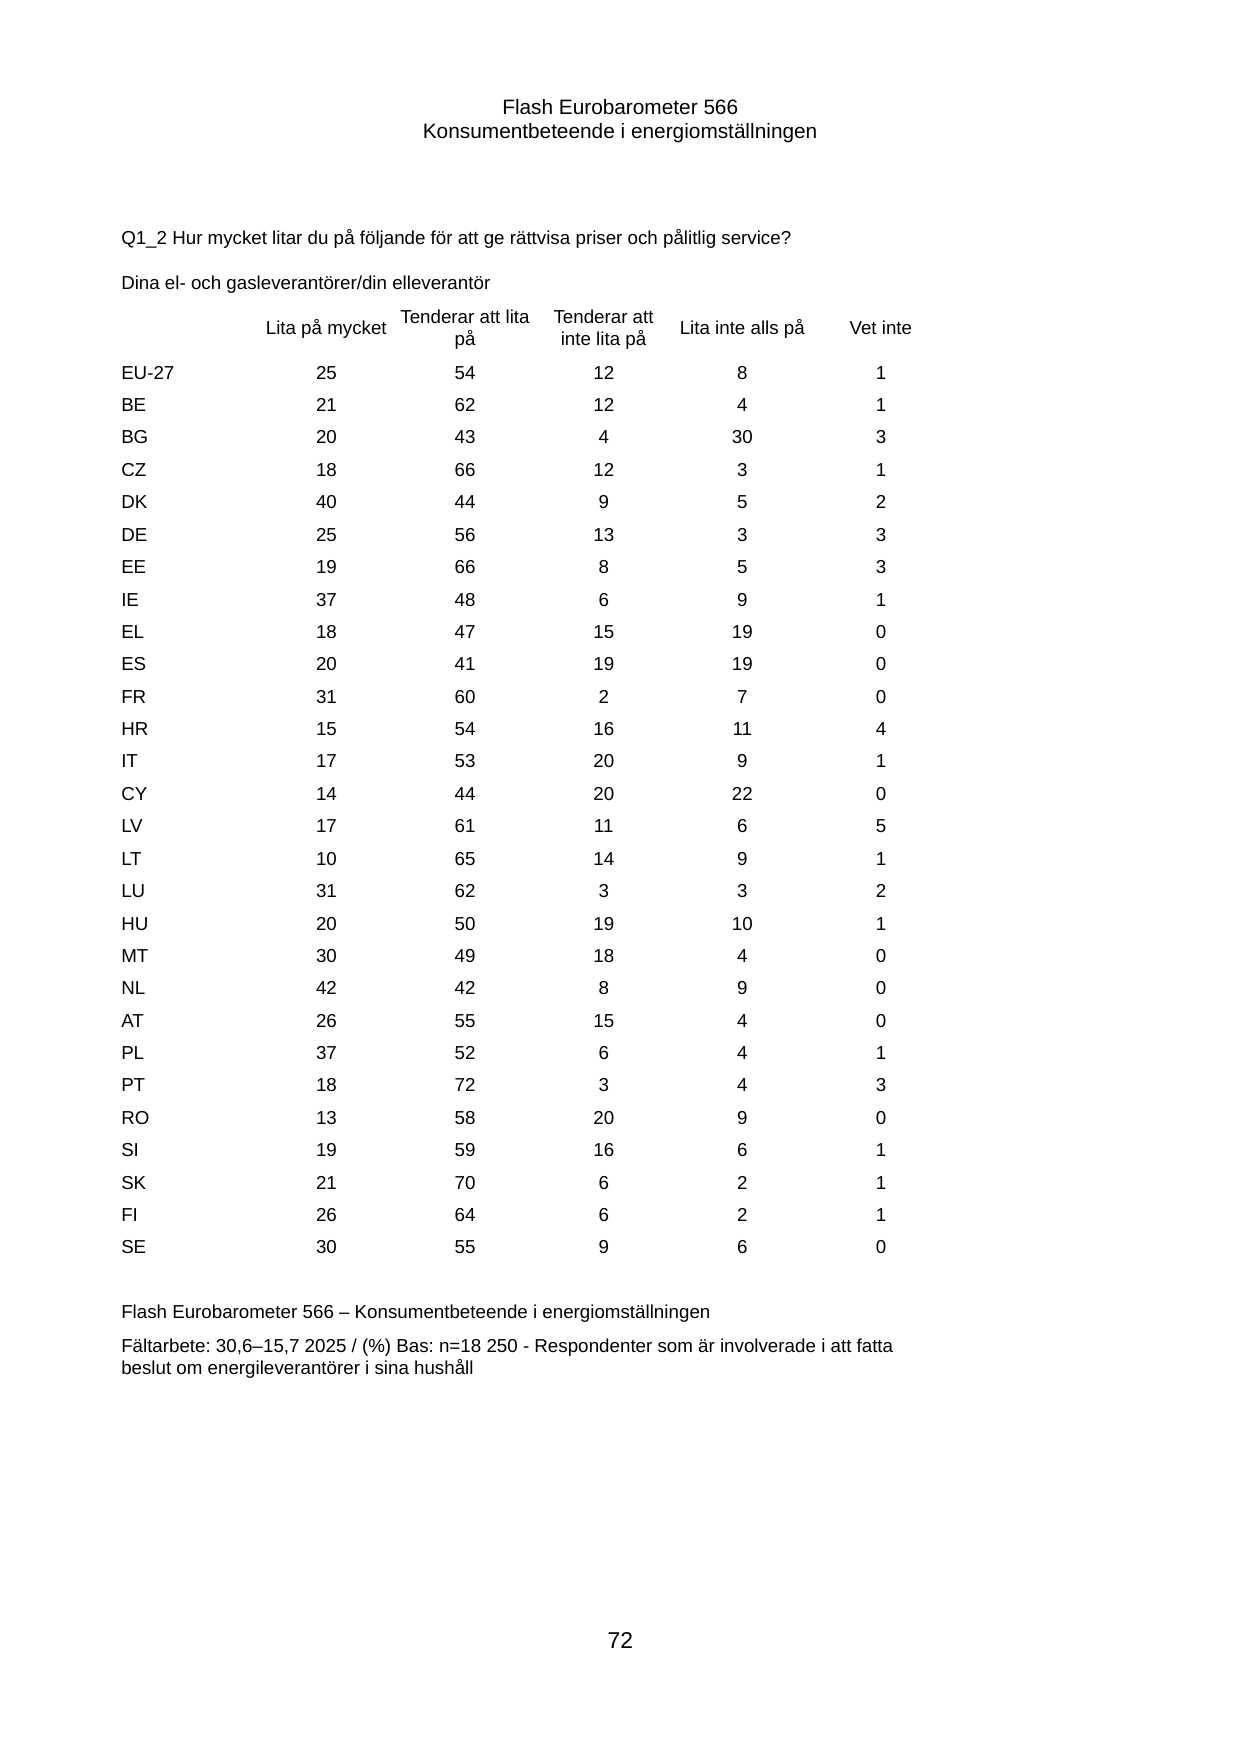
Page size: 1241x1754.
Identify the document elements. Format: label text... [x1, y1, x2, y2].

table_cell 0 [811, 648, 950, 680]
table_cell 30 [257, 1231, 395, 1263]
table_cell [118, 1263, 257, 1296]
table_cell 3 [811, 551, 950, 583]
table_cell 1 [811, 583, 950, 615]
table_cell 8 [673, 356, 811, 388]
table_cell 44 [395, 777, 534, 810]
table_cell 14 [257, 777, 395, 810]
table_cell 20 [534, 1101, 673, 1134]
table_cell HU [118, 907, 257, 939]
table_cell DK [118, 486, 257, 518]
table_cell 18 [257, 453, 395, 486]
table_cell 61 [395, 810, 534, 842]
table_cell 5 [811, 810, 950, 842]
table_cell 9 [534, 1231, 673, 1263]
table_cell [811, 1263, 950, 1296]
table_cell 8 [534, 972, 673, 1004]
table_cell 42 [395, 972, 534, 1004]
table_cell 25 [257, 518, 395, 551]
table_cell 18 [257, 615, 395, 648]
table_cell 2 [673, 1199, 811, 1231]
table_cell 4 [811, 713, 950, 745]
table_cell 4 [673, 1069, 811, 1101]
table_cell EL [118, 615, 257, 648]
table_cell 20 [257, 907, 395, 939]
table_cell 4 [534, 421, 673, 453]
table_cell 19 [673, 615, 811, 648]
table_cell [118, 299, 257, 356]
table_cell 10 [257, 842, 395, 874]
table_cell SI [118, 1134, 257, 1166]
table_cell 3 [673, 518, 811, 551]
table_cell 19 [673, 648, 811, 680]
table_cell 9 [673, 1101, 811, 1134]
table_cell 4 [673, 1036, 811, 1069]
table_cell 18 [257, 1069, 395, 1101]
table_cell 40 [257, 486, 395, 518]
table_cell 13 [534, 518, 673, 551]
table_cell 1 [811, 842, 950, 874]
table_cell 21 [257, 1166, 395, 1198]
table_cell 6 [534, 583, 673, 615]
table_cell 19 [534, 907, 673, 939]
table_cell 14 [534, 842, 673, 874]
table_cell 0 [811, 1231, 950, 1263]
table_cell 0 [811, 680, 950, 712]
table_cell 6 [673, 1231, 811, 1263]
table_cell 64 [395, 1199, 534, 1231]
table_cell 55 [395, 1004, 534, 1036]
table_cell 2 [811, 486, 950, 518]
table_cell 9 [534, 486, 673, 518]
table_cell 12 [534, 389, 673, 421]
table_cell 5 [673, 486, 811, 518]
table_cell 6 [534, 1036, 673, 1069]
table_cell 58 [395, 1101, 534, 1134]
table_cell 31 [257, 680, 395, 712]
table_cell 12 [534, 453, 673, 486]
table_cell 4 [673, 939, 811, 972]
table_cell LU [118, 875, 257, 907]
table_cell 1 [811, 907, 950, 939]
table_cell 15 [257, 713, 395, 745]
table_cell 62 [395, 875, 534, 907]
table_cell FR [118, 680, 257, 712]
table_cell 0 [811, 777, 950, 810]
table_cell Lita på mycket [257, 299, 395, 356]
table_cell 56 [395, 518, 534, 551]
table_cell 47 [395, 615, 534, 648]
table_cell 26 [257, 1004, 395, 1036]
table_cell EE [118, 551, 257, 583]
table_cell 10 [673, 907, 811, 939]
table_cell 3 [811, 1069, 950, 1101]
table_cell Tenderar att inte lita på [534, 299, 673, 356]
table_cell 42 [257, 972, 395, 1004]
table_cell ES [118, 648, 257, 680]
table_cell 6 [673, 810, 811, 842]
table_cell CY [118, 777, 257, 810]
table_cell 3 [811, 518, 950, 551]
table_cell 0 [811, 1004, 950, 1036]
table_cell 1 [811, 389, 950, 421]
table_cell 18 [534, 939, 673, 972]
table_cell 62 [395, 389, 534, 421]
table_cell Flash Eurobarometer 566 – Konsumentbeteende i energiomställningen [118, 1296, 950, 1328]
table_cell 2 [673, 1166, 811, 1198]
table_cell 41 [395, 648, 534, 680]
table_cell 37 [257, 583, 395, 615]
table_cell 20 [257, 648, 395, 680]
table_cell 17 [257, 810, 395, 842]
table_cell MT [118, 939, 257, 972]
table_cell PT [118, 1069, 257, 1101]
table_cell 31 [257, 875, 395, 907]
table_cell [395, 1263, 534, 1296]
table_cell Tenderar att lita på [395, 299, 534, 356]
table_cell 7 [673, 680, 811, 712]
table_cell 15 [534, 615, 673, 648]
table_cell 0 [811, 972, 950, 1004]
table_cell 1 [811, 356, 950, 388]
table_cell 11 [673, 713, 811, 745]
table_cell IT [118, 745, 257, 777]
table_cell RO [118, 1101, 257, 1134]
table_cell CZ [118, 453, 257, 486]
table_cell 30 [673, 421, 811, 453]
table_cell BG [118, 421, 257, 453]
table_cell 19 [257, 551, 395, 583]
table_cell 13 [257, 1101, 395, 1134]
table_cell 3 [673, 875, 811, 907]
table_cell 1 [811, 1036, 950, 1069]
table_cell 1 [811, 453, 950, 486]
table_cell 20 [257, 421, 395, 453]
table_cell DE [118, 518, 257, 551]
table_cell PL [118, 1036, 257, 1069]
table_cell 59 [395, 1134, 534, 1166]
table_cell [673, 1263, 811, 1296]
table_cell 4 [673, 1004, 811, 1036]
table_cell 49 [395, 939, 534, 972]
table_cell 3 [811, 421, 950, 453]
table_cell SK [118, 1166, 257, 1198]
table_cell Lita inte alls på [673, 299, 811, 356]
table_cell 0 [811, 615, 950, 648]
table_cell 15 [534, 1004, 673, 1036]
table_cell 0 [811, 1101, 950, 1134]
table_cell SE [118, 1231, 257, 1263]
table_cell 1 [811, 1166, 950, 1198]
table_cell 3 [534, 875, 673, 907]
table_cell 1 [811, 1199, 950, 1231]
table_cell Fältarbete: 30,6–15,7 2025 / (%) Bas: n=18 250 - Respondenter som är involverade i att fatta beslut om energileverantörer i sina hushåll [118, 1328, 950, 1385]
table_cell 8 [534, 551, 673, 583]
table_cell 12 [534, 356, 673, 388]
table_cell LT [118, 842, 257, 874]
table_cell 55 [395, 1231, 534, 1263]
table_cell FI [118, 1199, 257, 1231]
table_cell 65 [395, 842, 534, 874]
table_cell 54 [395, 713, 534, 745]
table_cell 60 [395, 680, 534, 712]
table_header Q1_2 Hur mycket litar du på följande för att ge rättvisa priser och pålitlig service? [118, 209, 950, 266]
table_cell 54 [395, 356, 534, 388]
table_cell 16 [534, 713, 673, 745]
table_cell 43 [395, 421, 534, 453]
table_cell 2 [811, 875, 950, 907]
table_cell 5 [673, 551, 811, 583]
table_cell EU-27 [118, 356, 257, 388]
table_cell 19 [534, 648, 673, 680]
table_cell 53 [395, 745, 534, 777]
table_cell 37 [257, 1036, 395, 1069]
table_cell 70 [395, 1166, 534, 1198]
table_cell 1 [811, 745, 950, 777]
table_cell 3 [534, 1069, 673, 1101]
table_cell IE [118, 583, 257, 615]
table_cell 0 [811, 939, 950, 972]
table_cell 66 [395, 551, 534, 583]
table_cell 21 [257, 389, 395, 421]
table_cell [257, 1263, 395, 1296]
table_cell AT [118, 1004, 257, 1036]
table_cell 72 [395, 1069, 534, 1101]
table_cell 11 [534, 810, 673, 842]
table_cell BE [118, 389, 257, 421]
table_cell NL [118, 972, 257, 1004]
table_cell 6 [534, 1199, 673, 1231]
table_cell 1 [811, 1134, 950, 1166]
table_cell 44 [395, 486, 534, 518]
table_cell 48 [395, 583, 534, 615]
table_cell 4 [673, 389, 811, 421]
table_cell 9 [673, 972, 811, 1004]
table_cell 30 [257, 939, 395, 972]
table_cell Vet inte [811, 299, 950, 356]
table_cell 6 [534, 1166, 673, 1198]
table_cell 19 [257, 1134, 395, 1166]
table_cell 66 [395, 453, 534, 486]
table_cell 20 [534, 777, 673, 810]
table_cell 3 [673, 453, 811, 486]
table_cell 22 [673, 777, 811, 810]
table_cell 9 [673, 745, 811, 777]
table_cell 20 [534, 745, 673, 777]
table_cell 9 [673, 583, 811, 615]
table_cell LV [118, 810, 257, 842]
table_cell 26 [257, 1199, 395, 1231]
table_cell 9 [673, 842, 811, 874]
table_cell 52 [395, 1036, 534, 1069]
table_cell 50 [395, 907, 534, 939]
table_cell 2 [534, 680, 673, 712]
table_cell [534, 1263, 673, 1296]
table_cell 17 [257, 745, 395, 777]
table_cell Dina el- och gasleverantörer/din elleverantör [118, 266, 950, 299]
table_cell 25 [257, 356, 395, 388]
table_cell 16 [534, 1134, 673, 1166]
table_cell HR [118, 713, 257, 745]
table_cell 6 [673, 1134, 811, 1166]
